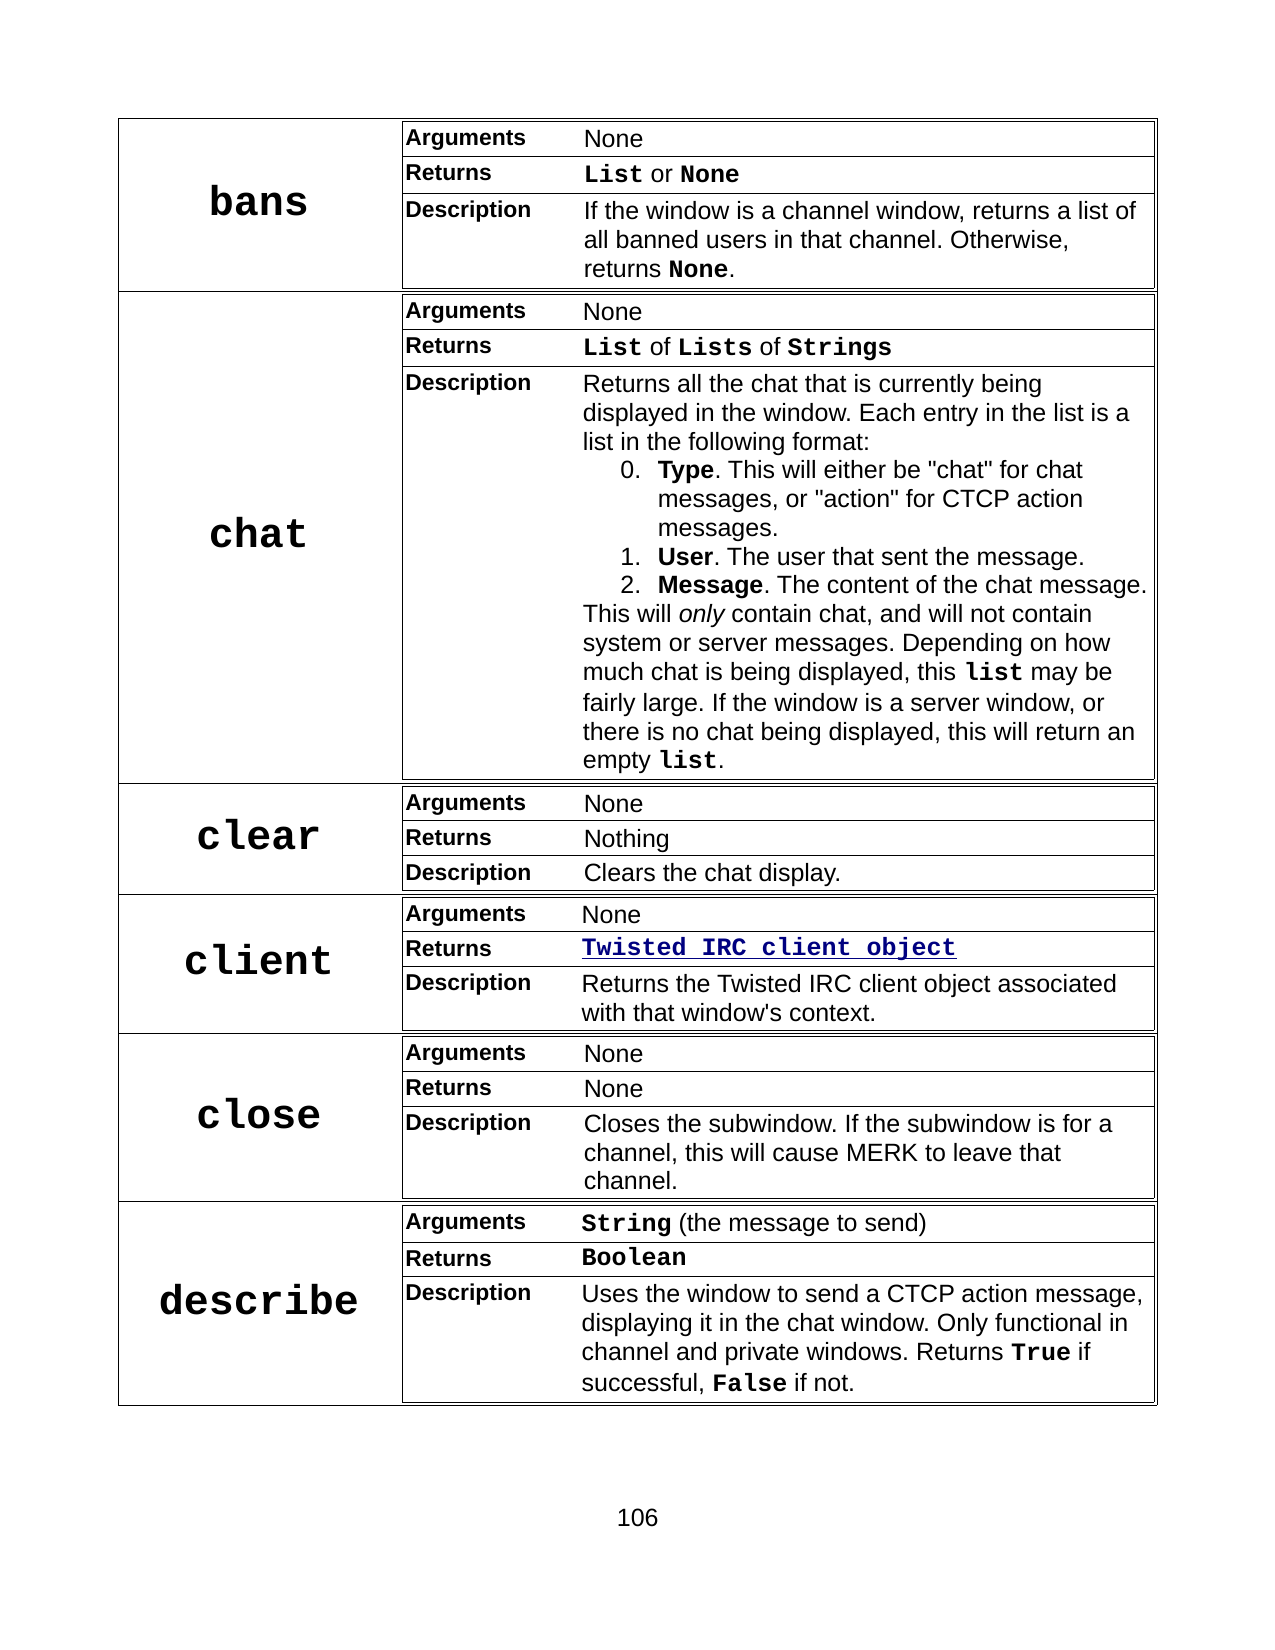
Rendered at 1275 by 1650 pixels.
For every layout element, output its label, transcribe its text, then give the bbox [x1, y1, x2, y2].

table_cell [399, 784, 1157, 893]
table_header Arguments [403, 787, 581, 820]
table_header String (the message to send) [578, 1206, 1154, 1242]
table_header None [581, 787, 1154, 820]
table_cell [399, 895, 1157, 1033]
table_header Arguments [403, 1037, 581, 1071]
table_cell Uses the window to send a CTCP action message, displaying it in the chat window. Only functional in channel and private windows. Returns True if successful, False if not. [578, 1277, 1154, 1402]
table_cell describe [119, 1202, 399, 1405]
table_header None [581, 1037, 1154, 1071]
table_cell Description [403, 194, 581, 288]
table_header Arguments [403, 122, 581, 156]
table_cell Description [403, 1107, 581, 1198]
table_cell client [119, 895, 399, 1033]
table_cell Returns [403, 330, 580, 366]
table_header None [580, 295, 1154, 329]
table_header None [578, 898, 1154, 931]
table_cell Description [403, 1277, 578, 1402]
table_cell Returns [403, 821, 581, 855]
table_cell Nothing [581, 821, 1154, 855]
table_cell clear [119, 784, 399, 893]
table_cell List or None [581, 157, 1154, 193]
table_cell Returns all the chat that is currently being displayed in the window. Each entry in the list is a list in the following format: Type. This will either be "chat" for chat messages, or "action" for CTCP action messages. User. The user that sent the message. Message. The content of the chat message. This will only contain chat, and will not contain system or server messages. Depending on how much chat is being displayed, this list may be fairly large. If the window is a server window, or there is no chat being displayed, this will return an empty list. [580, 367, 1154, 779]
table_cell [399, 119, 1157, 291]
table_cell chat [119, 292, 399, 782]
table_cell [399, 1202, 1157, 1405]
table_header None [581, 122, 1154, 156]
table_cell bans [119, 119, 399, 291]
table_cell Returns the Twisted IRC client object associated with that window's context. [578, 967, 1154, 1029]
table_header Arguments [403, 898, 578, 931]
table_cell Description [403, 967, 578, 1029]
table_cell [399, 292, 1157, 782]
table_cell Returns [403, 157, 581, 193]
table_cell List of Lists of Strings [580, 330, 1154, 366]
table_cell Returns [403, 1243, 578, 1276]
table_header Arguments [403, 1206, 578, 1242]
table_cell close [119, 1034, 399, 1201]
table_cell None [581, 1072, 1154, 1106]
table_cell Description [403, 856, 581, 890]
table_header Arguments [403, 295, 580, 329]
table_cell Twisted IRC client object [578, 932, 1154, 966]
table_cell If the window is a channel window, returns a list of all banned users in that channel. Otherwise, returns None. [581, 194, 1154, 288]
table_cell Clears the chat display. [581, 856, 1154, 890]
table_cell Closes the subwindow. If the subwindow is for a channel, this will cause MERK to leave that channel. [581, 1107, 1154, 1198]
table_cell Returns [403, 932, 578, 966]
table_cell Returns [403, 1072, 581, 1106]
table_cell Boolean [578, 1243, 1154, 1276]
table_cell Description [403, 367, 580, 779]
table_cell [399, 1034, 1157, 1201]
